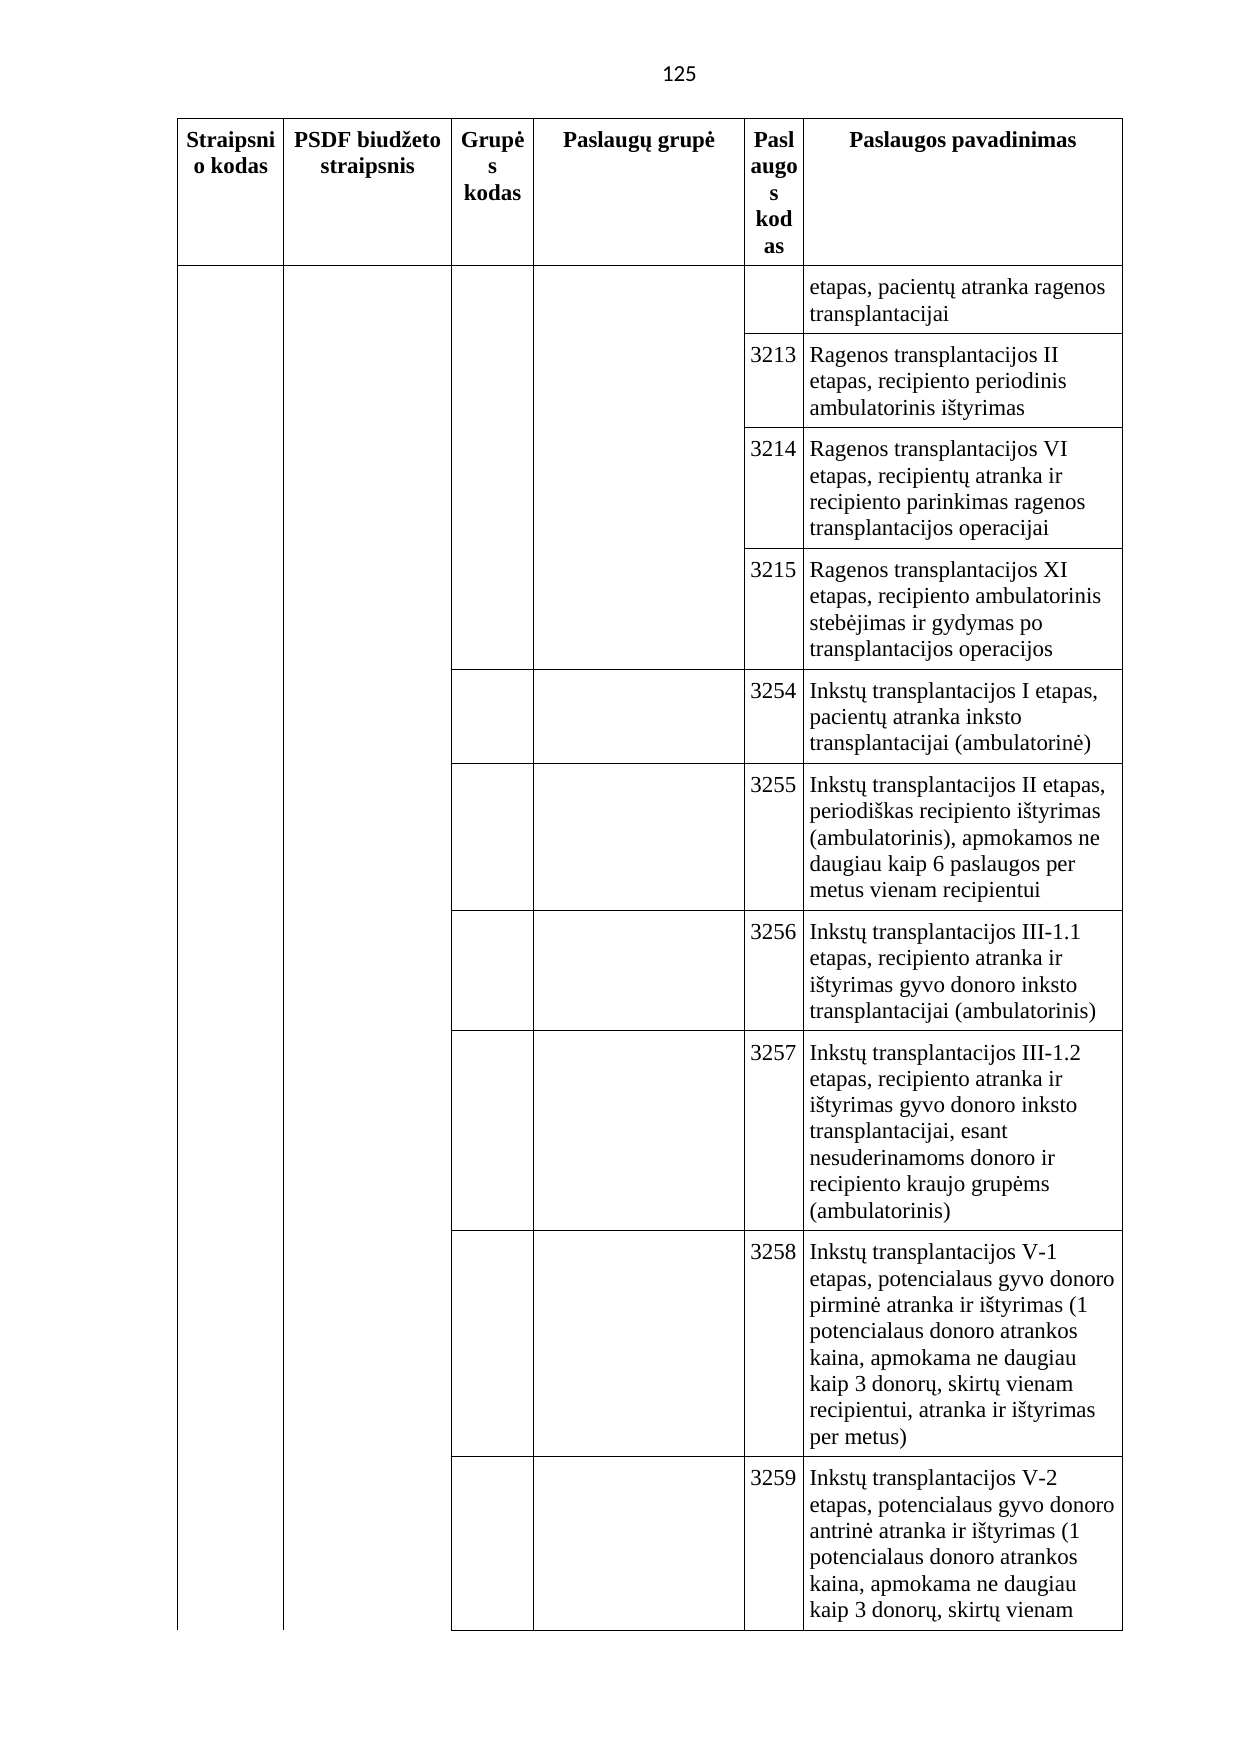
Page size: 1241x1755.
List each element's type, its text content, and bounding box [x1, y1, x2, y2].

table_cell [452, 670, 533, 763]
table_header Paslaugos kodas [745, 119, 803, 265]
table_cell [178, 669, 283, 763]
table_cell 3215 [745, 549, 803, 668]
table_cell Inkstų transplantacijos V-2 etapas, potencialaus gyvo donoro antrinė atranka ir ištyrimas (1 potencialaus donoro atrankos kaina, apmokama ne daugiau kaip 3 donorų, skirtų vienam [804, 1457, 1122, 1629]
table_cell [534, 266, 744, 668]
table_cell [284, 1230, 451, 1456]
table_cell [745, 266, 803, 333]
table_cell [452, 1457, 533, 1629]
table_cell Ragenos transplantacijos VI etapas, recipientų atranka ir recipiento parinkimas ragenos transplantacijos operacijai [804, 428, 1122, 548]
table_header Paslaugos pavadinimas [804, 119, 1122, 265]
table_header Straipsnio kodas [178, 119, 283, 265]
table_cell 3214 [745, 428, 803, 548]
table_cell etapas, pacientų atranka ragenos transplantacijai [804, 266, 1122, 333]
table_cell [452, 911, 533, 1030]
table_cell Ragenos transplantacijos II etapas, recipiento periodinis ambulatorinis ištyrimas [804, 334, 1122, 427]
table_cell [284, 427, 451, 548]
table_cell [534, 670, 744, 763]
table_cell 3257 [745, 1031, 803, 1230]
table_cell [452, 1231, 533, 1456]
table_cell Inkstų transplantacijos V-1 etapas, potencialaus gyvo donoro pirminė atranka ir ištyrimas (1 potencialaus donoro atrankos kaina, apmokama ne daugiau kaip 3 donorų, skirtų vienam recipientui, atranka ir ištyrimas per metus) [804, 1231, 1122, 1456]
table_cell [178, 548, 283, 668]
table_cell [534, 1457, 744, 1629]
table_cell [178, 333, 283, 427]
table_cell 3254 [745, 670, 803, 763]
table_cell [534, 911, 744, 1030]
table_cell [284, 910, 451, 1030]
table_cell [284, 763, 451, 910]
table_cell 3256 [745, 911, 803, 1030]
table_cell 3213 [745, 334, 803, 427]
table_cell [284, 1030, 451, 1230]
table_cell 3259 [745, 1457, 803, 1629]
table_cell [534, 1231, 744, 1456]
table_cell [178, 1030, 283, 1230]
table_cell [284, 333, 451, 427]
table_cell [284, 266, 451, 333]
table_cell [284, 548, 451, 668]
table_cell [534, 764, 744, 910]
table_cell [178, 266, 283, 333]
table_cell [452, 266, 533, 668]
table_cell Inkstų transplantacijos III-1.1 etapas, recipiento atranka ir ištyrimas gyvo donoro inksto transplantacijai (ambulatorinis) [804, 911, 1122, 1030]
table_cell [178, 1230, 283, 1456]
table_header Paslaugų grupė [534, 119, 744, 265]
table_cell [452, 764, 533, 910]
table_cell 3258 [745, 1231, 803, 1456]
table_cell Inkstų transplantacijos III-1.2 etapas, recipiento atranka ir ištyrimas gyvo donoro inksto transplantacijai, esant nesuderinamoms donoro ir recipiento kraujo grupėms (ambulatorinis) [804, 1031, 1122, 1230]
table_cell [452, 1031, 533, 1230]
table_cell Ragenos transplantacijos XI etapas, recipiento ambulatorinis stebėjimas ir gydymas po transplantacijos operacijos [804, 549, 1122, 668]
table_cell [178, 910, 283, 1030]
table_cell 3255 [745, 764, 803, 910]
table_cell [534, 1031, 744, 1230]
table_cell [284, 1456, 451, 1629]
table_cell [178, 1456, 283, 1629]
table_cell [284, 669, 451, 763]
table_cell [178, 427, 283, 548]
table_header Grupės kodas [452, 119, 533, 265]
table_cell [178, 763, 283, 910]
table_header PSDF biudžeto straipsnis [284, 119, 451, 265]
table_cell Inkstų transplantacijos I etapas, pacientų atranka inksto transplantacijai (ambulatorinė) [804, 670, 1122, 763]
table_cell Inkstų transplantacijos II etapas, periodiškas recipiento ištyrimas (ambulatorinis), apmokamos ne daugiau kaip 6 paslaugos per metus vienam recipientui [804, 764, 1122, 910]
